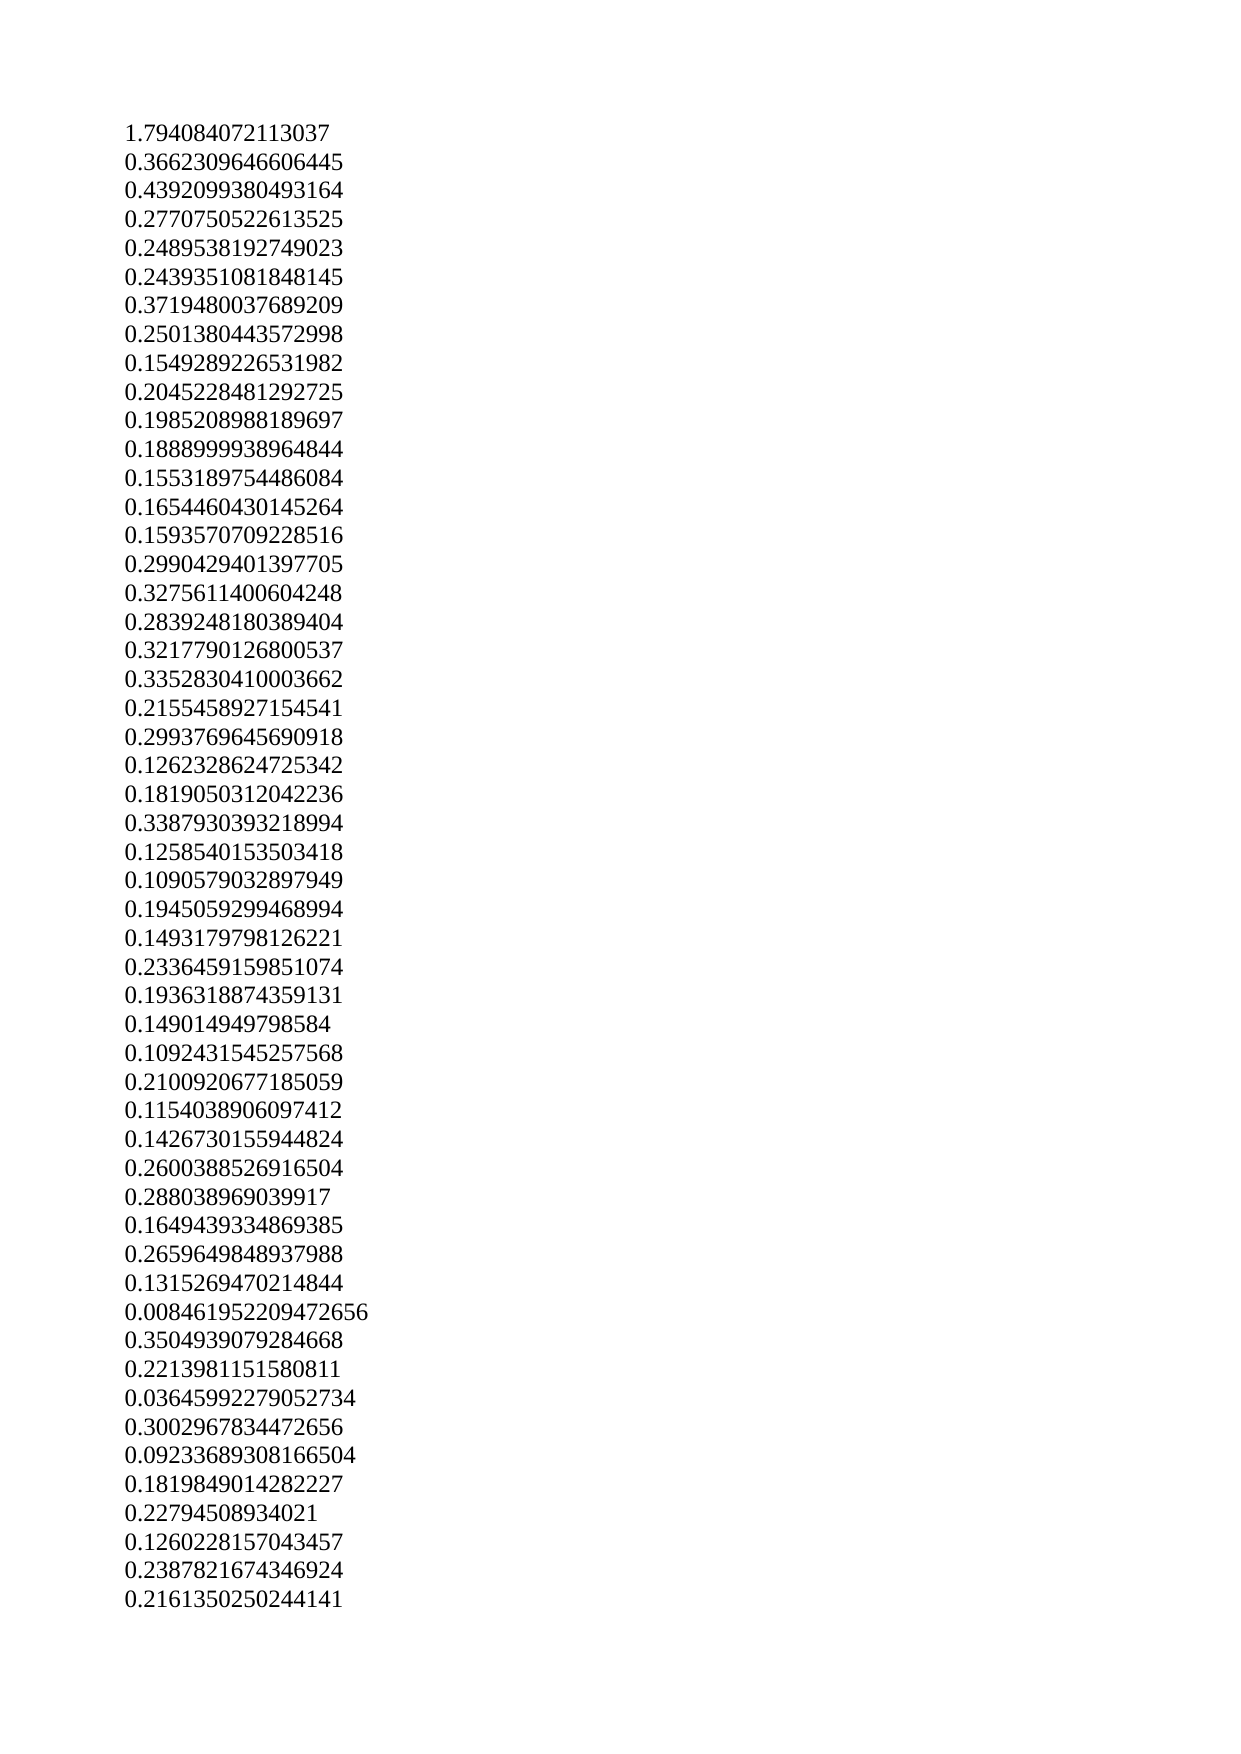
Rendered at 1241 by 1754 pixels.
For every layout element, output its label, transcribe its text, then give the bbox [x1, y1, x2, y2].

text 0.2659649848937988 [118, 1239, 1122, 1268]
text 0.3387930393218994 [118, 808, 1122, 837]
text 0.2839248180389404 [118, 607, 1122, 636]
text 0.3217790126800537 [118, 636, 1122, 664]
text 0.03645992279052734 [118, 1383, 1122, 1412]
text 0.2993769645690918 [118, 722, 1122, 751]
text 0.3662309646606445 [118, 147, 1122, 176]
text 0.1985208988189697 [118, 406, 1122, 434]
text 0.3002967834472656 [118, 1412, 1122, 1441]
text 0.1888999938964844 [118, 434, 1122, 463]
text 0.3719480037689209 [118, 291, 1122, 319]
text 0.2045228481292725 [118, 377, 1122, 406]
text 0.1092431545257568 [118, 1038, 1122, 1067]
text 0.008461952209472656 [118, 1297, 1122, 1326]
text 0.1262328624725342 [118, 751, 1122, 779]
text 0.1593570709228516 [118, 521, 1122, 549]
text 0.1090579032897949 [118, 866, 1122, 894]
text 0.2770750522613525 [118, 204, 1122, 233]
text 0.22794508934021 [118, 1498, 1122, 1527]
text 0.1649439334869385 [118, 1211, 1122, 1239]
text 0.1549289226531982 [118, 348, 1122, 377]
text 0.1315269470214844 [118, 1268, 1122, 1297]
text 0.2336459159851074 [118, 952, 1122, 981]
text 0.1258540153503418 [118, 837, 1122, 866]
text 0.4392099380493164 [118, 176, 1122, 204]
text 0.288038969039917 [118, 1182, 1122, 1211]
text 0.2213981151580811 [118, 1354, 1122, 1383]
text 0.2501380443572998 [118, 319, 1122, 348]
text 0.1493179798126221 [118, 923, 1122, 952]
text 0.2161350250244141 [118, 1584, 1122, 1613]
text 1.794084072113037 [118, 118, 1122, 147]
text 0.1819849014282227 [118, 1469, 1122, 1498]
text 0.149014949798584 [118, 1009, 1122, 1038]
text 0.3275611400604248 [118, 578, 1122, 607]
text 0.1819050312042236 [118, 779, 1122, 808]
text 0.2387821674346924 [118, 1556, 1122, 1584]
text 0.3352830410003662 [118, 664, 1122, 693]
text 0.2439351081848145 [118, 262, 1122, 291]
text 0.1654460430145264 [118, 492, 1122, 521]
text 0.3504939079284668 [118, 1326, 1122, 1354]
text 0.1945059299468994 [118, 894, 1122, 923]
text 0.1154038906097412 [118, 1096, 1122, 1124]
text 0.2100920677185059 [118, 1067, 1122, 1096]
text 0.2155458927154541 [118, 693, 1122, 722]
text 0.1426730155944824 [118, 1124, 1122, 1153]
text 0.09233689308166504 [118, 1441, 1122, 1469]
text 0.1260228157043457 [118, 1527, 1122, 1556]
text 0.1936318874359131 [118, 981, 1122, 1009]
text 0.2600388526916504 [118, 1153, 1122, 1182]
text 0.2990429401397705 [118, 549, 1122, 578]
text 0.2489538192749023 [118, 233, 1122, 262]
text 0.1553189754486084 [118, 463, 1122, 492]
